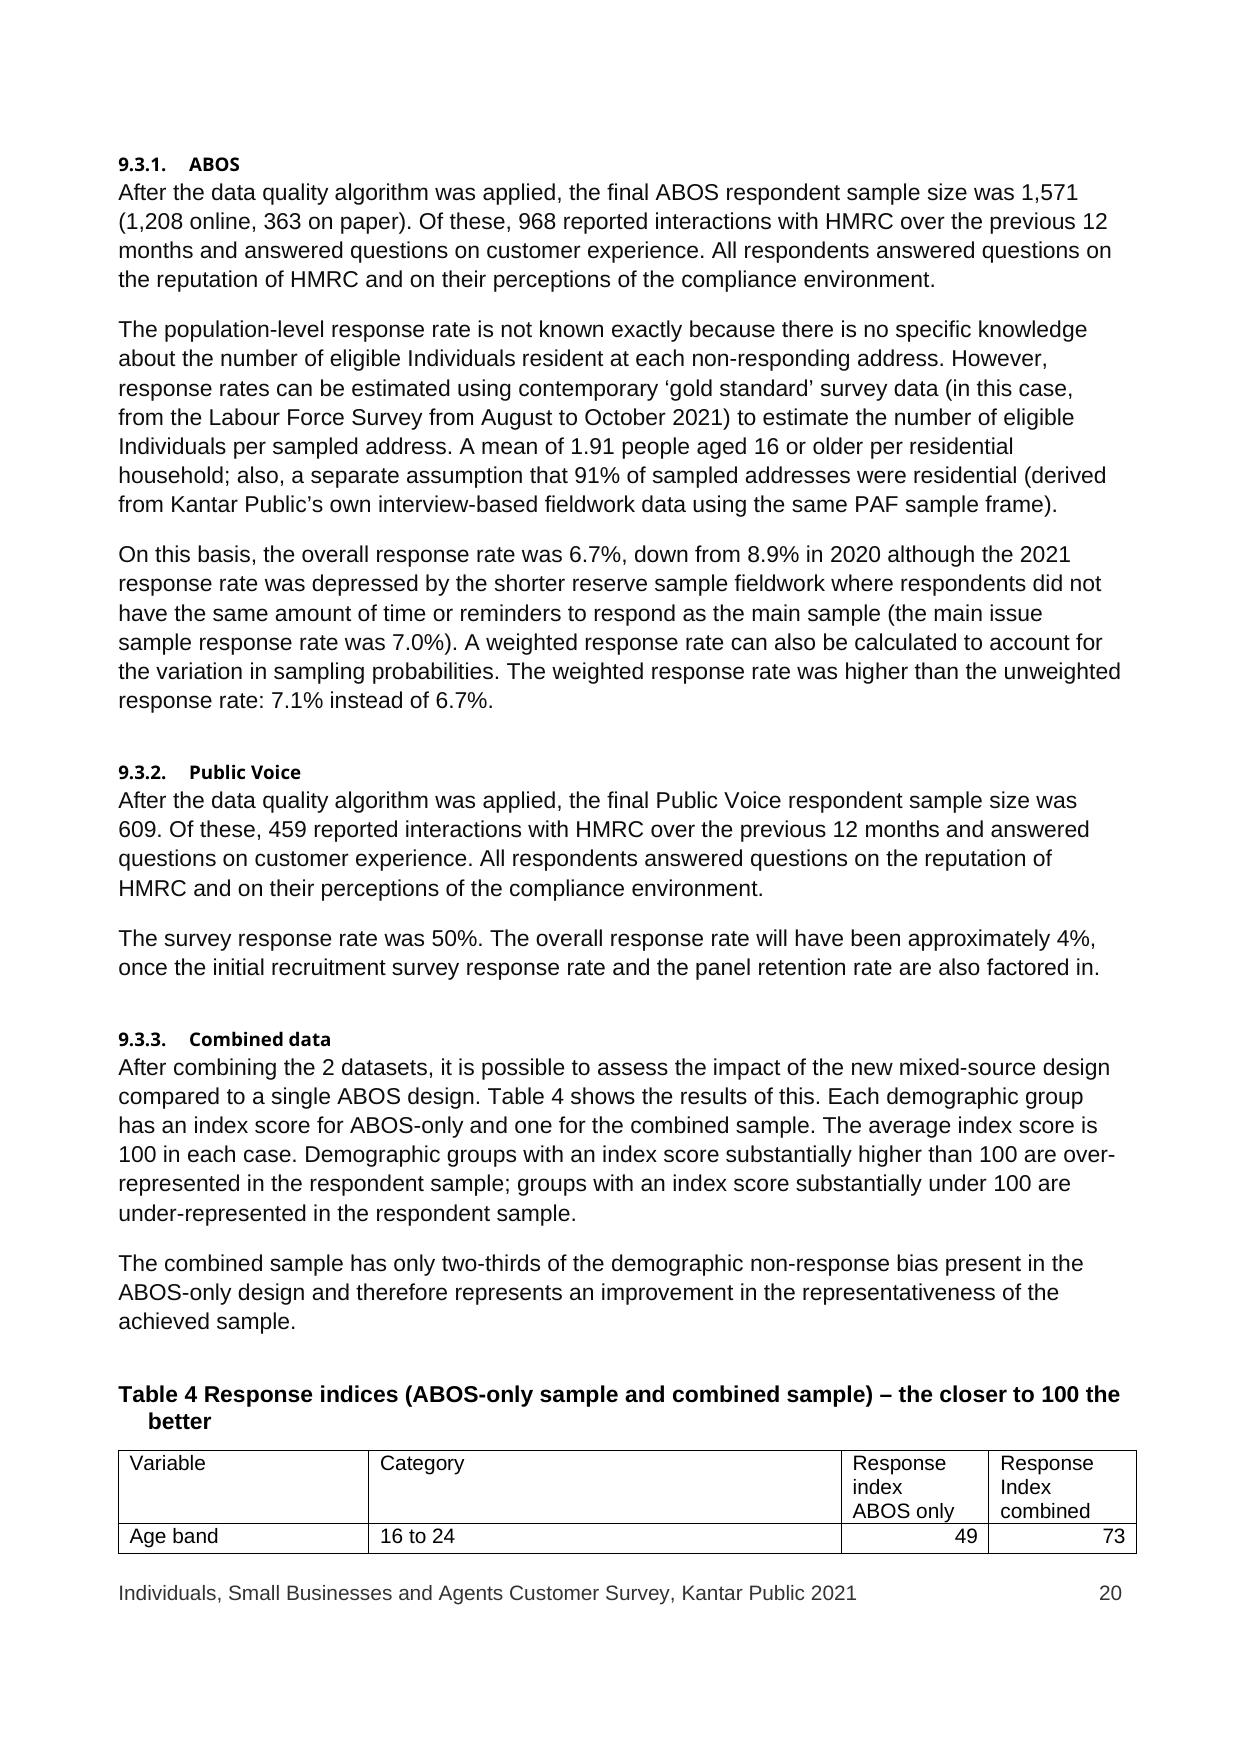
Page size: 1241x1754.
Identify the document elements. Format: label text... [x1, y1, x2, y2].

table_header Response index ABOS only [842, 1451, 988, 1523]
table_header Category [369, 1451, 841, 1523]
subtitle Public Voice [118, 756, 1122, 785]
subtitle Combined data [118, 1023, 1122, 1052]
table_cell 73 [989, 1524, 1136, 1553]
text After combining the 2 datasets, it is possible to assess the impact of the new mixed-source design compared to a single ABOS design. Table 4 shows the results of this. Each demographic group has an index score for ABOS-only and one for the combined sample. The average index score is 100 in each case. Demographic groups with an index score substantially higher than 100 are over-represented in the respondent sample; groups with an index score substantially under 100 are under-represented in the respondent sample. [118, 1052, 1122, 1227]
text The survey response rate was 50%. The overall response rate will have been approximately 4%, once the initial recruitment survey response rate and the panel retention rate are also factored in. [118, 923, 1122, 981]
table_cell 49 [842, 1524, 988, 1553]
text Table 4 Response indices (ABOS-only sample and combined sample) – the closer to 100 the better [118, 1381, 1122, 1435]
subtitle ABOS [118, 148, 1122, 177]
text After the data quality algorithm was applied, the final Public Voice respondent sample size was 609. Of these, 459 reported interactions with HMRC over the previous 12 months and answered questions on customer experience. All respondents answered questions on the reputation of HMRC and on their perceptions of the compliance environment. [118, 785, 1122, 902]
text On this basis, the overall response rate was 6.7%, down from 8.9% in 2020 although the 2021 response rate was depressed by the shorter reserve sample fieldwork where respondents did not have the same amount of time or reminders to respond as the main sample (the main issue sample response rate was 7.0%). A weighted response rate can also be calculated to account for the variation in sampling probabilities. The weighted response rate was higher than the unweighted response rate: 7.1% instead of 6.7%. [118, 539, 1122, 714]
text The population-level response rate is not known exactly because there is no specific knowledge about the number of eligible Individuals resident at each non-responding address. However, response rates can be estimated using contemporary ‘gold standard’ survey data (in this case, from the Labour Force Survey from August to October 2021) to estimate the number of eligible Individuals per sampled address. A mean of 1.91 people aged 16 or older per residential household; also, a separate assumption that 91% of sampled addresses were residential (derived from Kantar Public’s own interview-based fieldwork data using the same PAF sample frame). [118, 314, 1122, 518]
table_cell Age band [119, 1524, 368, 1553]
table_cell 16 to 24 [369, 1524, 841, 1553]
table_header Variable [119, 1451, 368, 1523]
table_header Response Index combined [989, 1451, 1136, 1523]
text After the data quality algorithm was applied, the final ABOS respondent sample size was 1,571 (1,208 online, 363 on paper). Of these, 968 reported interactions with HMRC over the previous 12 months and answered questions on customer experience. All respondents answered questions on the reputation of HMRC and on their perceptions of the compliance environment. [118, 177, 1122, 293]
text The combined sample has only two-thirds of the demographic non-response bias present in the ABOS-only design and therefore represents an improvement in the representativeness of the achieved sample. [118, 1248, 1122, 1335]
